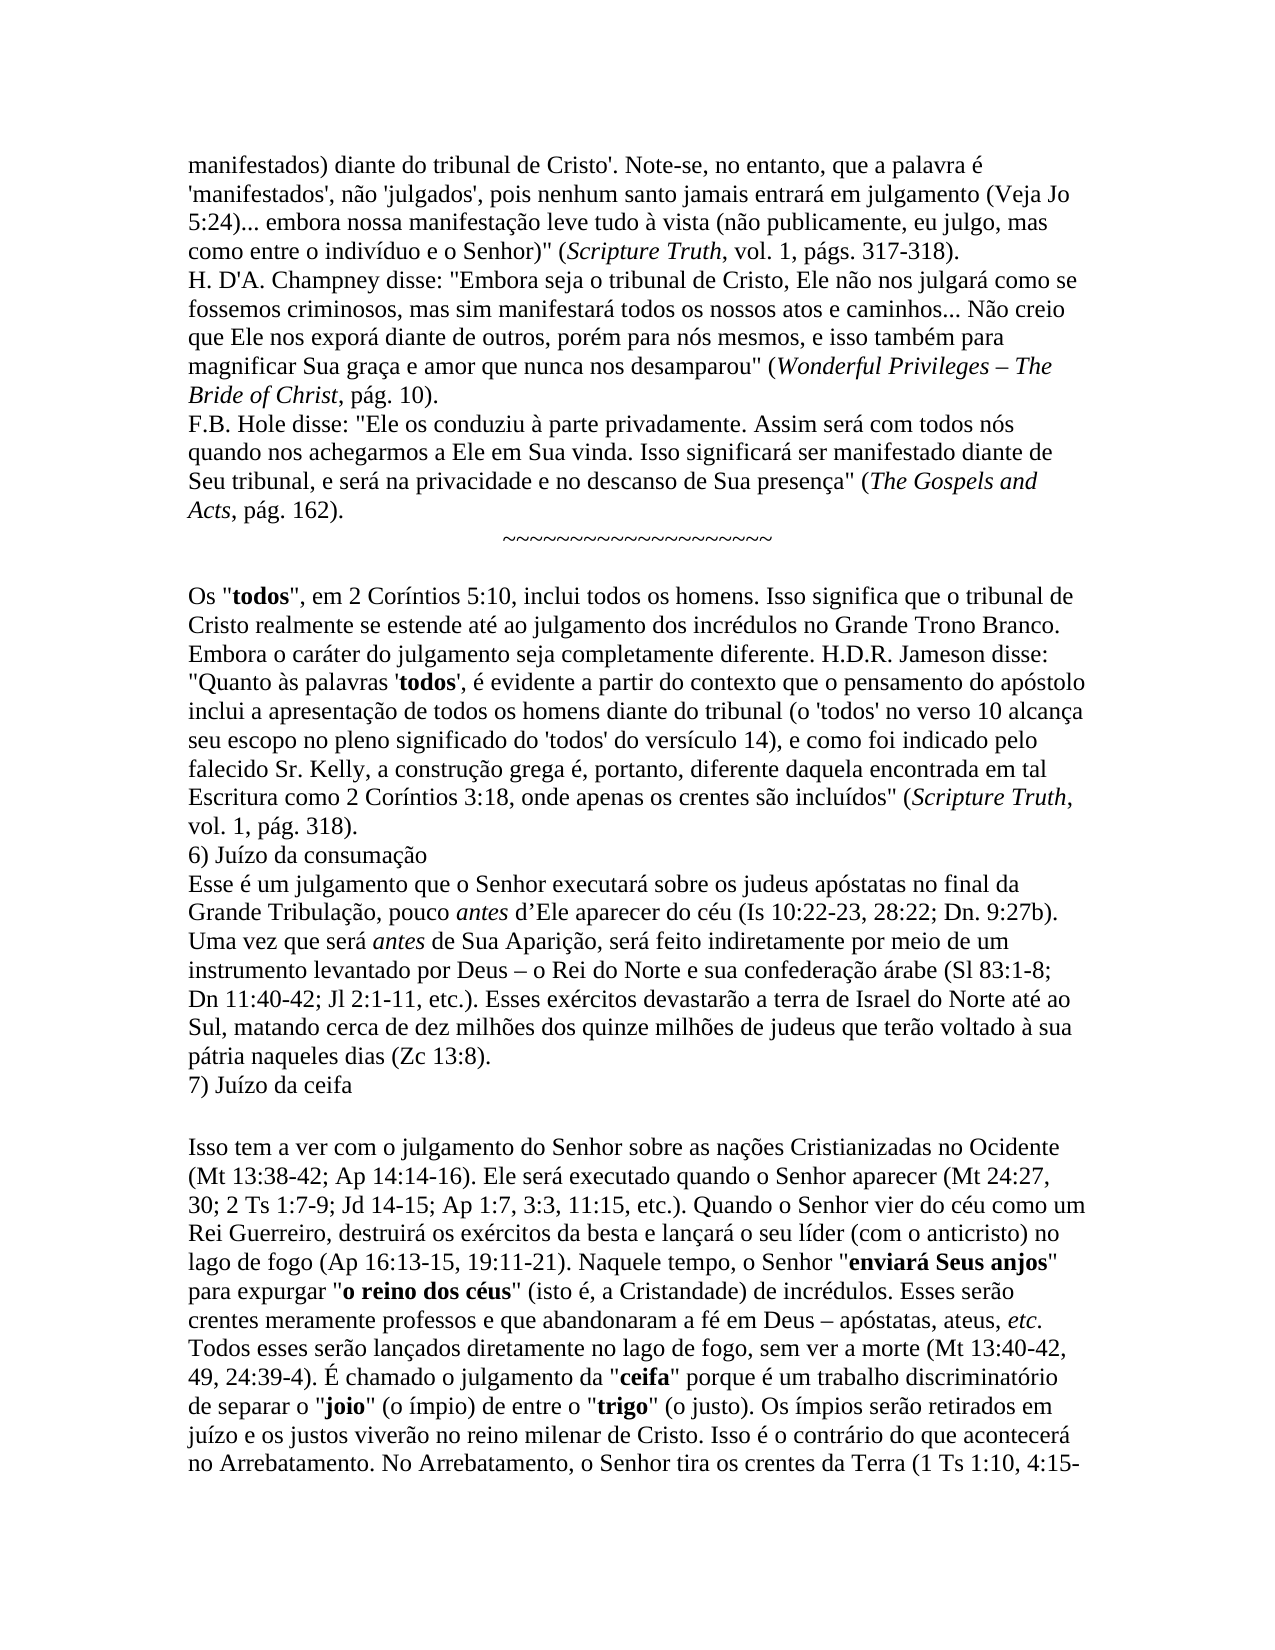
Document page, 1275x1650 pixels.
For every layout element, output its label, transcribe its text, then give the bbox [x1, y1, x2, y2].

text Os "todos", em 2 Coríntios 5:10, inclui todos os homens. Isso significa que o tribunal de Cristo realmente se estende até ao julgamento dos incrédulos no Grande Trono Branco. Embora o caráter do julgamento seja completamente diferente. H.D.R. Jameson disse: "Quanto às palavras 'todos', é evidente a partir do contexto que o pensamento do apóstolo inclui a apresentação de todos os homens diante do tribunal (o 'todos' no verso 10 alcança seu escopo no pleno significado do 'todos' do versículo 14), e como foi indicado pelo falecido Sr. Kelly, a construção grega é, portanto, diferente daquela encontrada em tal Escritura como 2 Coríntios 3:18, onde apenas os crentes são incluídos" (Scripture Truth, vol. 1, pág. 318). [188, 581, 1087, 840]
text Isso tem a ver com o julgamento do Senhor sobre as nações Cristianizadas no Ocidente (Mt 13:38-42; Ap 14:14-16). Ele será executado quando o Senhor aparecer (Mt 24:27, 30; 2 Ts 1:7-9; Jd 14-15; Ap 1:7, 3:3, 11:15, etc.). Quando o Senhor vier do céu como um Rei Guerreiro, destruirá os exércitos da besta e lançará o seu líder (com o anticristo) no lago de fogo (Ap 16:13-15, 19:11-21). Naquele tempo, o Senhor "enviará Seus anjos" para expurgar "o reino dos céus" (isto é, a Cristandade) de incrédulos. Esses serão crentes meramente professos e que abandonaram a fé em Deus – apóstatas, ateus, etc. Todos esses serão lançados diretamente no lago de fogo, sem ver a morte (Mt 13:40-42, 49, 24:39-4). É chamado o julgamento da "ceifa" porque é um trabalho discriminatório de separar o "joio" (o ímpio) de entre o "trigo" (o justo). Os ímpios serão retirados em juízo e os justos viverão no reino milenar de Cristo. Isso é o contrário do que acontecerá no Arrebatamento. No Arrebatamento, o Senhor tira os crentes da Terra (1 Ts 1:10, 4:15- [188, 1132, 1087, 1477]
text ~~~~~~~~~~~~~~~~~~~~ [188, 524, 1087, 552]
text H. D'A. Champney disse: "Embora seja o tribunal de Cristo, Ele não nos julgará como se fossemos criminosos, mas sim manifestará todos os nossos atos e caminhos... Não creio que Ele nos exporá diante de outros, porém para nós mesmos, e isso também para magnificar Sua graça e amor que nunca nos desamparou" (Wonderful Privileges – The Bride of Christ, pág. 10). [188, 265, 1087, 409]
text 6) Juízo da consumação [188, 840, 1087, 869]
text manifestados) diante do tribunal de Cristo'. Note-se, no entanto, que a palavra é 'manifestados', não 'julgados', pois nenhum santo jamais entrará em julgamento (Veja Jo 5:24)... embora nossa manifestação leve tudo à vista (não publicamente, eu julgo, mas como entre o indivíduo e o Senhor)" (Scripture Truth, vol. 1, págs. 317-318). [188, 150, 1087, 265]
text 7) Juízo da ceifa [188, 1070, 1087, 1099]
text F.B. Hole disse: "Ele os conduziu à parte privadamente. Assim será com todos nós quando nos achegarmos a Ele em Sua vinda. Isso significará ser manifestado diante de Seu tribunal, e será na privacidade e no descanso de Sua presença" (The Gospels and Acts, pág. 162). [188, 409, 1087, 524]
text Esse é um julgamento que o Senhor executará sobre os judeus apóstatas no final da Grande Tribulação, pouco antes d’Ele aparecer do céu (Is 10:22-23, 28:22; Dn. 9:27b). Uma vez que será antes de Sua Aparição, será feito indiretamente por meio de um instrumento levantado por Deus – o Rei do Norte e sua confederação árabe (Sl 83:1-8; Dn 11:40-42; Jl 2:1-11, etc.). Esses exércitos devastarão a terra de Israel do Norte até ao Sul, matando cerca de dez milhões dos quinze milhões de judeus que terão voltado à sua pátria naqueles dias (Zc 13:8). [188, 869, 1087, 1070]
